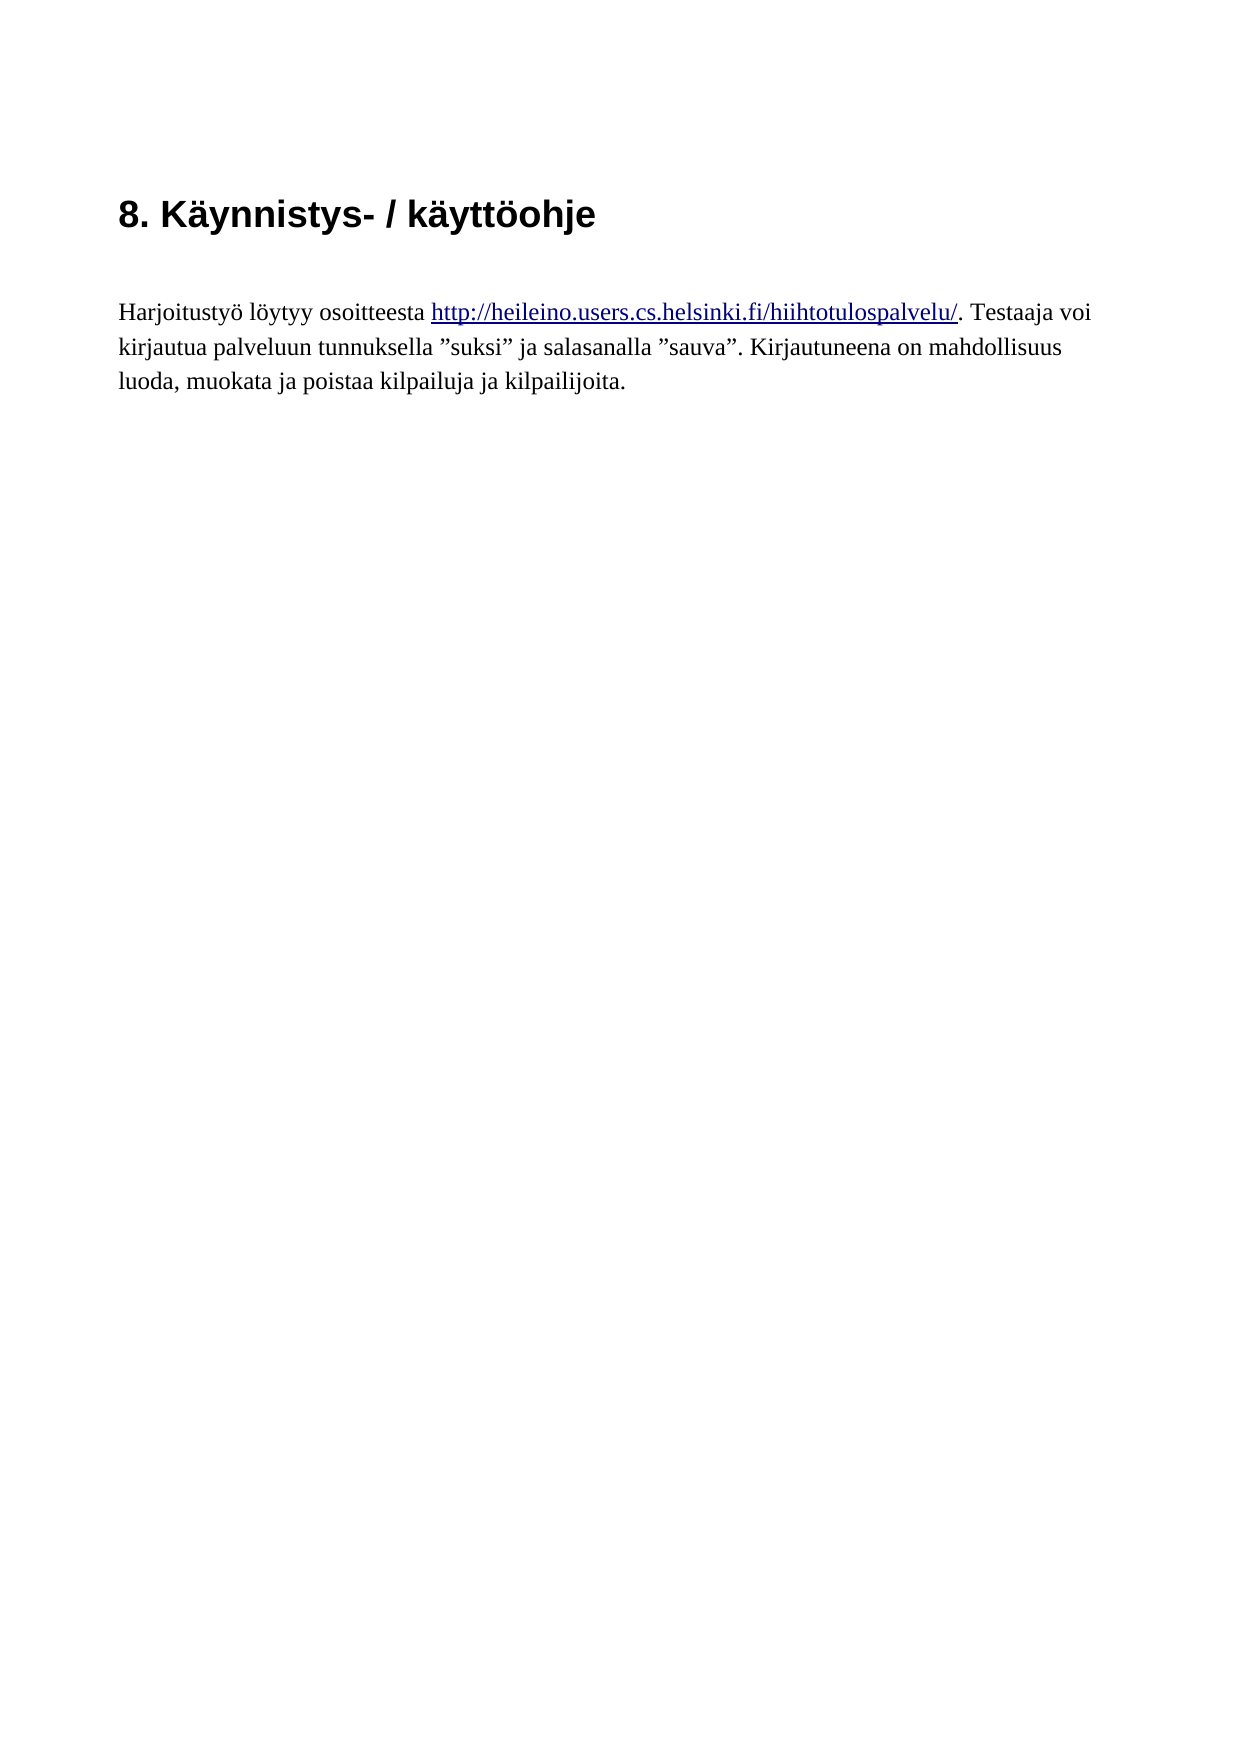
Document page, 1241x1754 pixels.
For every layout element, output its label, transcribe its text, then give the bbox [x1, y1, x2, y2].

text Harjoitustyö löytyy osoitteesta http://heileino.users.cs.helsinki.fi/hiihtotulospalvelu/. Testaaja voi kirjautua palveluun tunnuksella ”suksi” ja salasanalla ”sauva”. Kirjautuneena on mahdollisuus luoda, muokata ja poistaa kilpailuja ja kilpailijoita. [118, 297, 1122, 395]
subtitle 8. Käynnistys- / käyttöohje [118, 192, 1122, 236]
